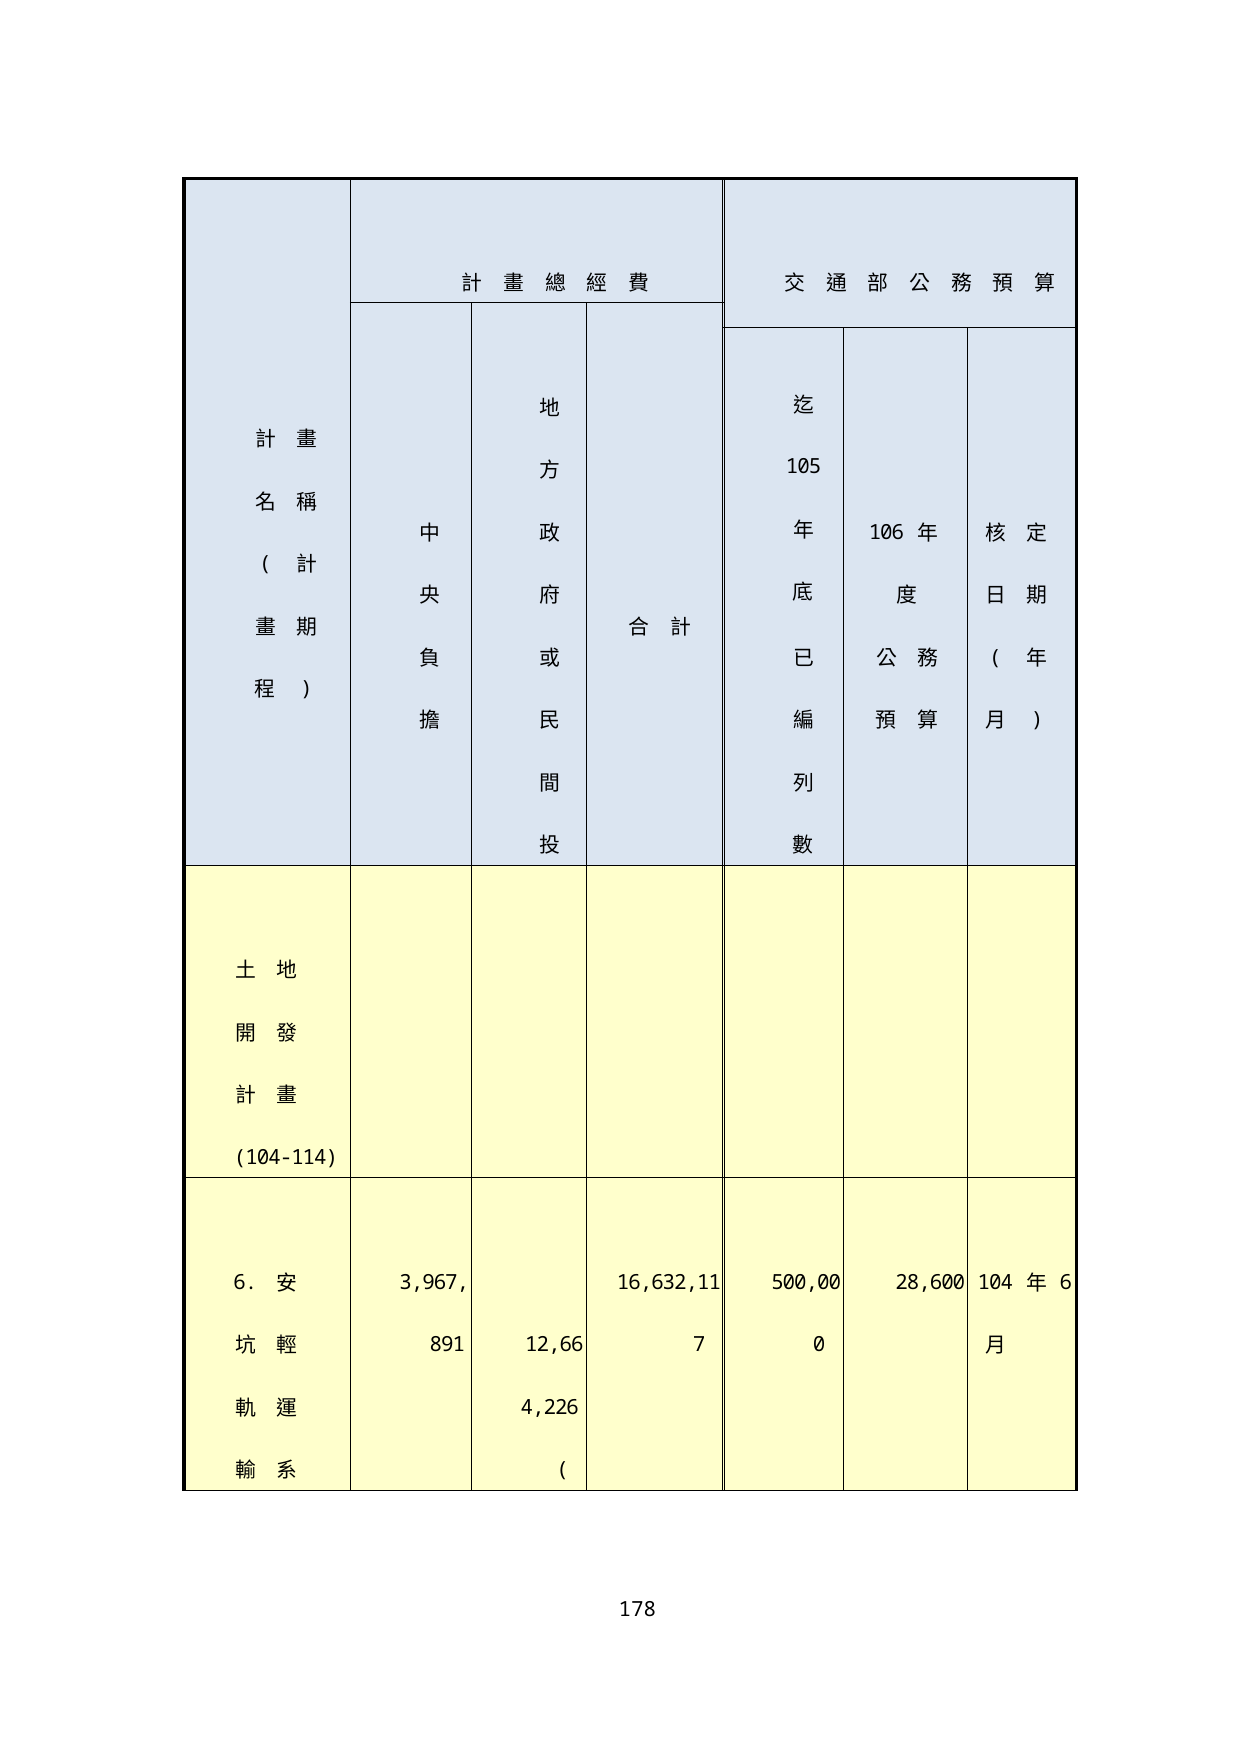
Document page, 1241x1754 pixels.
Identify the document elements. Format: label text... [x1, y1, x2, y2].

table_cell 6.安坑輕軌運輸系 [186, 1178, 350, 1490]
table_header 交通部公務預算編列情形 [725, 180, 1075, 327]
table_cell 16,632,117 [587, 1178, 722, 1490]
table_cell 中央負擔 [351, 303, 471, 865]
table_cell 104年6月 [968, 1178, 1075, 1490]
table_cell [968, 866, 1075, 1177]
table_cell [844, 866, 967, 1177]
table_header 計畫總經費 [351, 180, 722, 302]
table_cell [351, 866, 471, 1177]
table_cell 土地開發計畫(104-114) [186, 866, 350, 1177]
table_cell 地方政府或民間投資 [472, 303, 586, 865]
table_cell [587, 866, 722, 1177]
table_cell 106年度 公務預算 [844, 328, 967, 865]
table_cell 迄105年底 已編列數 [725, 328, 843, 865]
table_cell [725, 866, 843, 1177]
table_cell 核定日期 (年月) [968, 328, 1075, 865]
table_cell [472, 866, 586, 1177]
table_header 計畫名稱 (計畫期程) [186, 180, 350, 865]
table_cell 500,000 [725, 1178, 843, 1490]
table_cell 3,967,891 [351, 1178, 471, 1490]
table_cell 合計 [587, 303, 722, 865]
table_cell 28,600 [844, 1178, 967, 1490]
table_cell 12,664,226 ( [472, 1178, 586, 1490]
